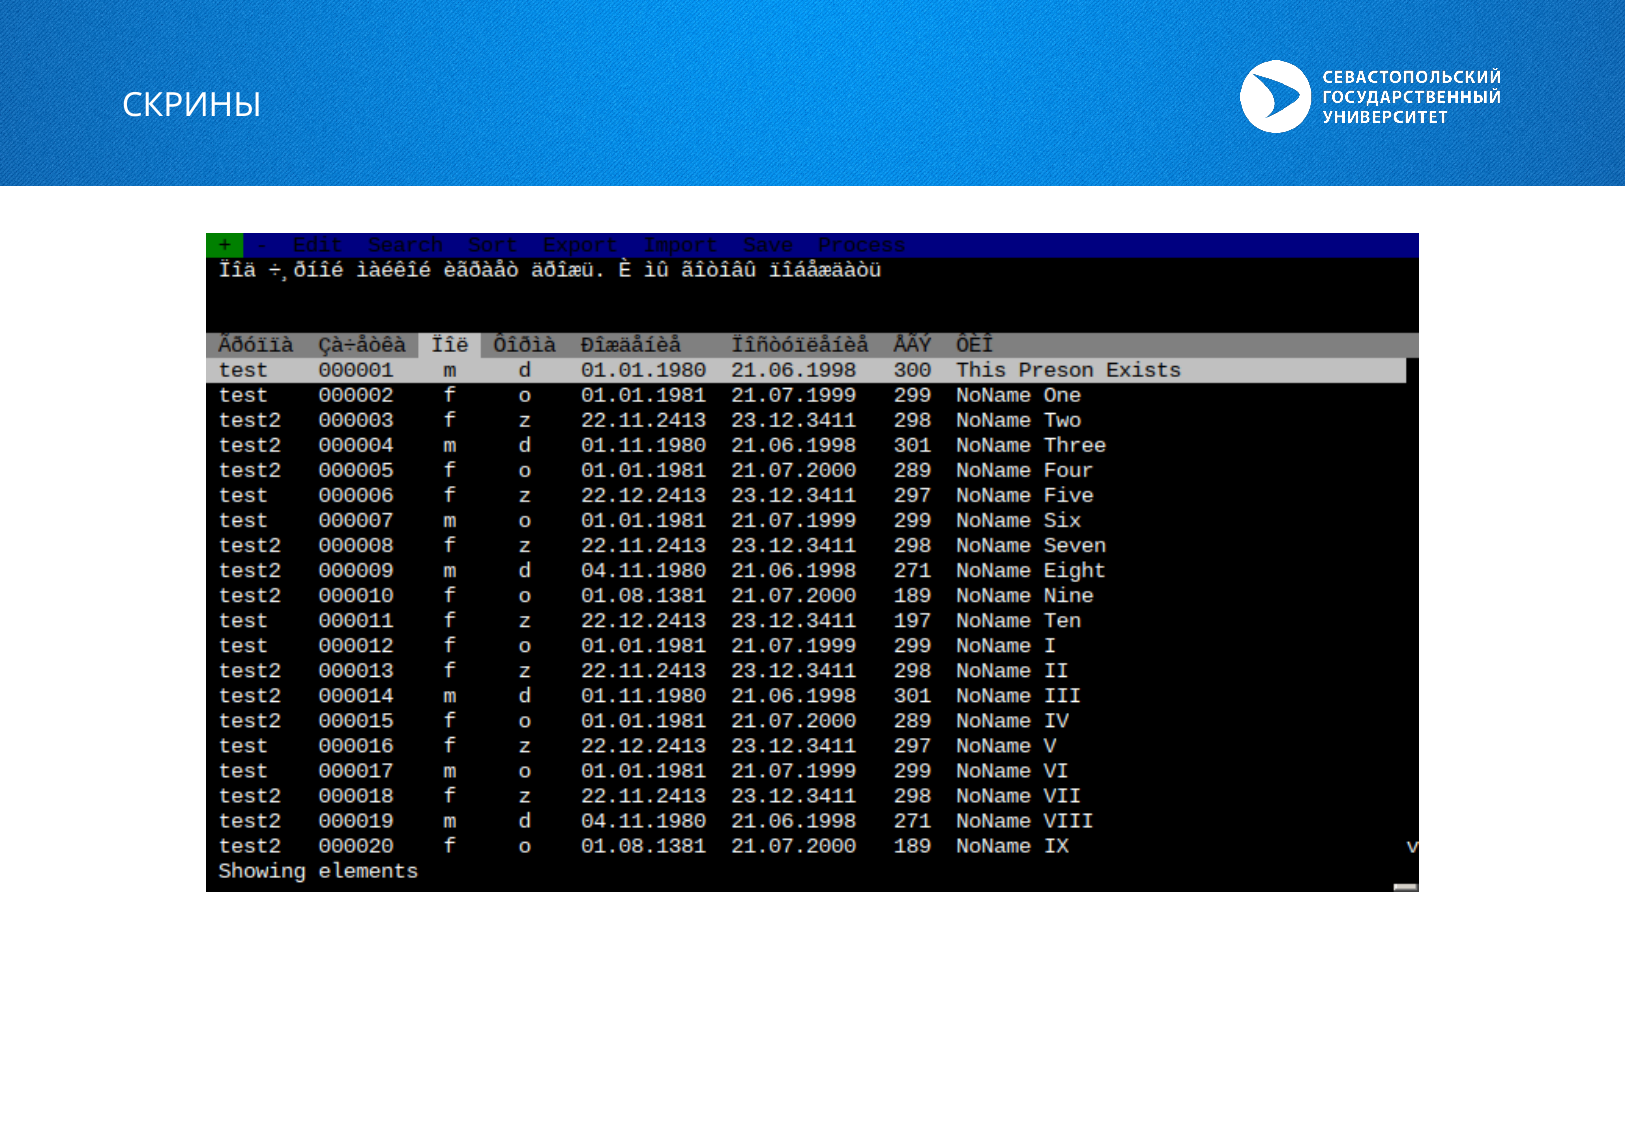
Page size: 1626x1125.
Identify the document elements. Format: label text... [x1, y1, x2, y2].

text_box СКРИНЫ [107, 80, 1012, 131]
picture [0, 0, 1625, 186]
picture [206, 233, 1419, 892]
